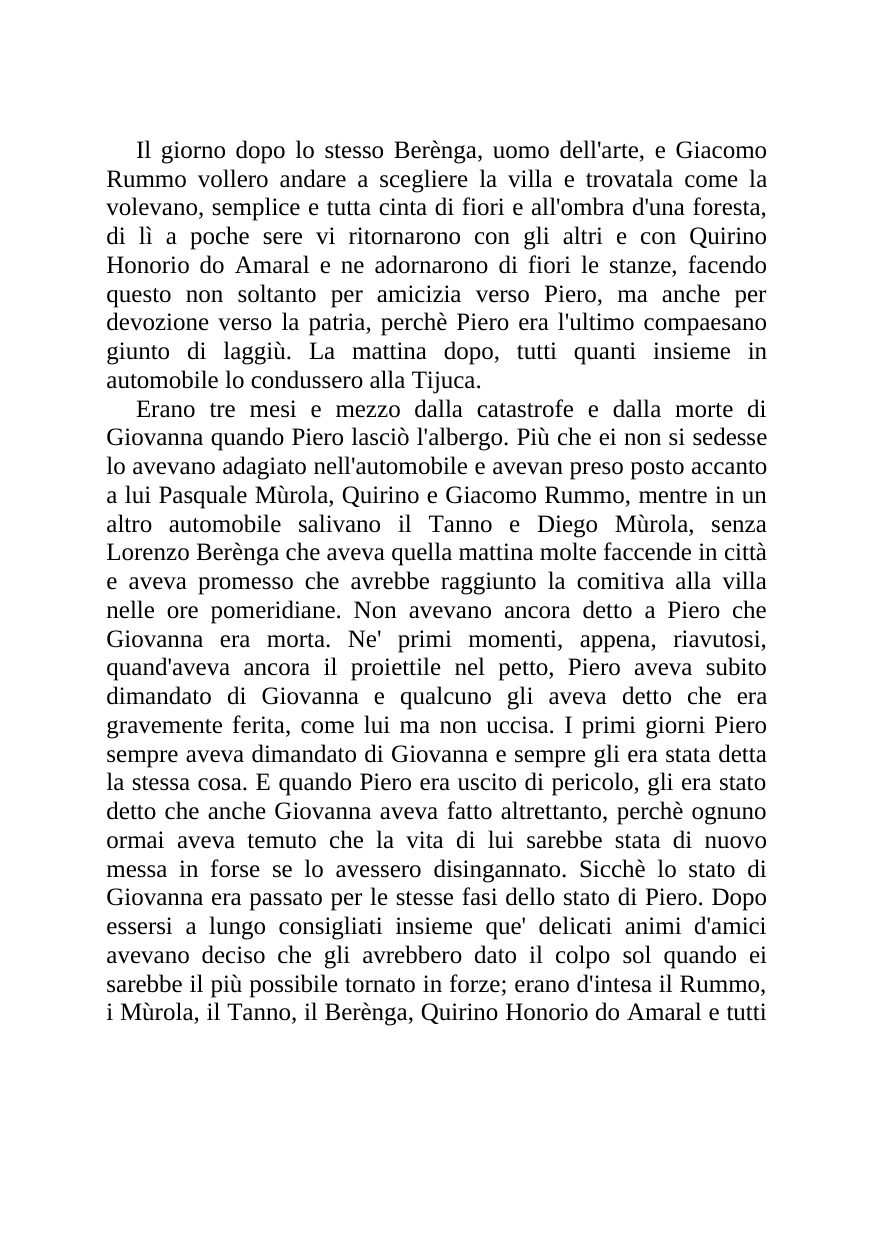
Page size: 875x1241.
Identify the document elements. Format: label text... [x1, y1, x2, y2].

text Il giorno dopo lo stesso Berènga, uomo dell'arte, e Giacomo Rummo vollero andare a scegliere la villa e trovatala come la volevano, semplice e tutta cinta di fiori e all'ombra d'una foresta, di lì a poche sere vi ritornarono con gli altri e con Quirino Honorio do Amaral e ne adornarono di fiori le stanze, facendo questo non soltanto per amicizia verso Piero, ma anche per devozione verso la patria, perchè Piero era l'ultimo compaesano giunto di laggiù. La mattina dopo, tutti quanti insieme in automobile lo condussero alla Tijuca. [106, 135, 768, 394]
text Erano tre mesi e mezzo dalla catastrofe e dalla morte di Giovanna quando Piero lasciò l'albergo. Più che ei non si sedesse lo avevano adagiato nell'automobile e avevan preso posto accanto a lui Pasquale Mùrola, Quirino e Giacomo Rummo, mentre in un altro automobile salivano il Tanno e Diego Mùrola, senza Lorenzo Berènga che aveva quella mattina molte faccende in città e aveva promesso che avrebbe raggiunto la comitiva alla villa nelle ore pomeridiane. Non avevano ancora detto a Piero che Giovanna era morta. Ne' primi momenti, appena, riavutosi, quand'aveva ancora il proiettile nel petto, Piero aveva subito dimandato di Giovanna e qualcuno gli aveva detto che era gravemente ferita, come lui ma non uccisa. I primi giorni Piero sempre aveva dimandato di Giovanna e sempre gli era stata detta la stessa cosa. E quando Piero era uscito di pericolo, gli era stato detto che anche Giovanna aveva fatto altrettanto, perchè ognuno ormai aveva temuto che la vita di lui sarebbe stata di nuovo messa in forse se lo avessero disingannato. Sicchè lo stato di Giovanna era passato per le stesse fasi dello stato di Piero. Dopo essersi a lungo consigliati insieme que' delicati animi d'amici avevano deciso che gli avrebbero dato il colpo sol quando ei sarebbe il più possibile tornato in forze; erano d'intesa il Rummo, i Mùrola, il Tanno, il Berènga, Quirino Honorio do Amaral e tutti [106, 394, 768, 1026]
